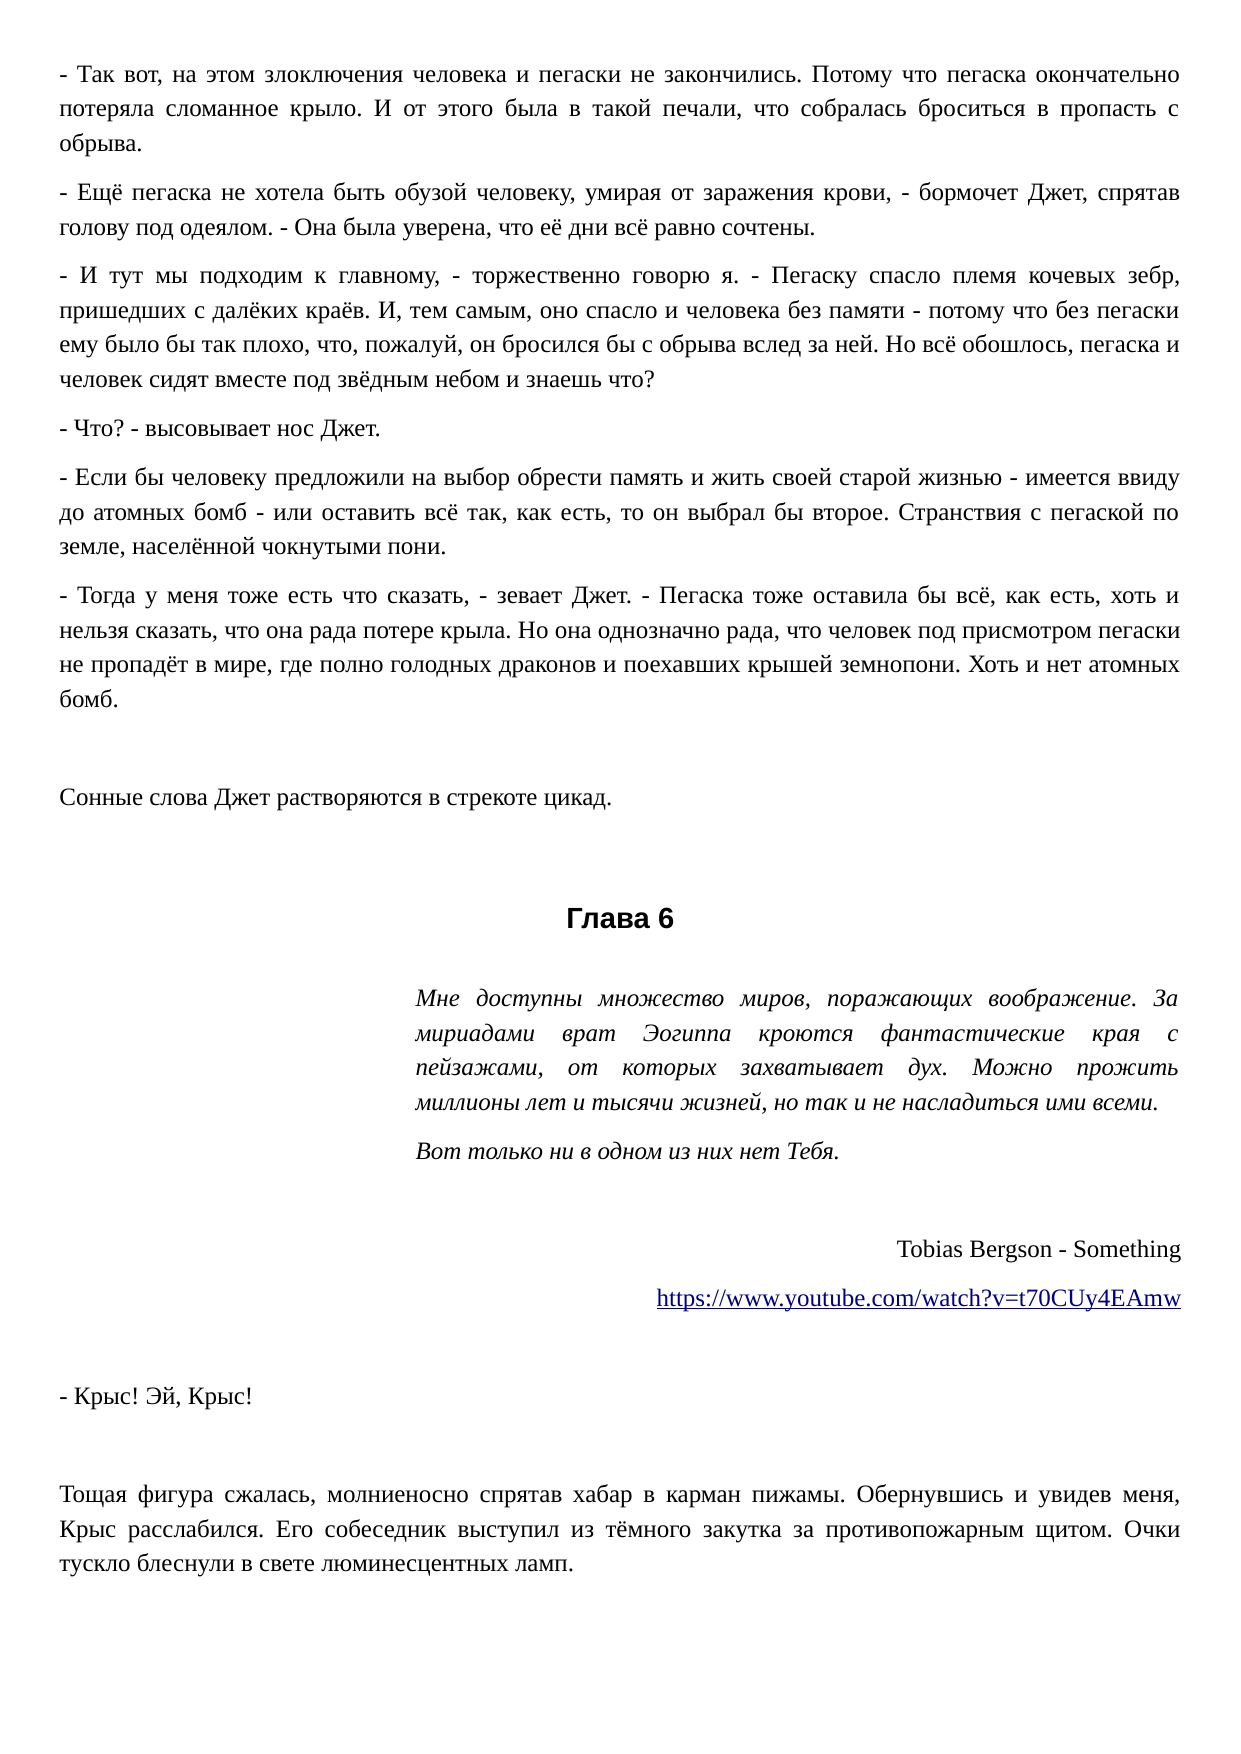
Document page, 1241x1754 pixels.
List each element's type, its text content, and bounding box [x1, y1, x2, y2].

text - Если бы человеку предложили на выбор обрести память и жить своей старой жизнью - имеется ввиду до атомных бомб - или оставить всё так, как есть, то он выбрал бы второе. Странствия с пегаской по земле, населённой чокнутыми пони. [59, 462, 1181, 560]
text https://www.youtube.com/watch?v=t70CUy4EAmw [59, 1283, 1181, 1312]
text - Крыс! Эй, Крыс! [59, 1381, 1181, 1410]
text - Ещё пегаска не хотела быть обузой человеку, умирая от заражения крови, - бормочет Джет, спрятав голову под одеялом. - Она была уверена, что её дни всё равно сочтены. [59, 177, 1181, 240]
subtitle Глава 6 [59, 901, 1181, 934]
text - Что? - высовывает нос Джет. [59, 413, 1181, 442]
text Сонные слова Джет растворяются в стрекоте цикад. [59, 782, 1181, 811]
text - И тут мы подходим к главному, - торжественно говорю я. - Пегаску спасло племя кочевых зебр, пришедших с далёких краёв. И, тем самым, оно спасло и человека без памяти - потому что без пегаски ему было бы так плохо, что, пожалуй, он бросился бы с обрыва вслед за ней. Но всё обошлось, пегаска и человек сидят вместе под звёдным небом и знаешь что? [59, 261, 1181, 393]
text Мне доступны множество миров, поражающих воображение. За мириадами врат Эогиппа кроются фантастические края с пейзажами, от которых захватывает дух. Можно прожить миллионы лет и тысячи жизней, но так и не насладиться ими всеми. [415, 983, 1181, 1116]
text Tobias Bergson - Something [59, 1234, 1181, 1263]
text - Так вот, на этом злоключения человека и пегаски не закончились. Потому что пегаска окончательно потеряла сломанное крыло. И от этого была в такой печали, что собралась броситься в пропасть с обрыва. [59, 59, 1181, 157]
text - Тогда у меня тоже есть что сказать, - зевает Джет. - Пегаска тоже оставила бы всё, как есть, хоть и нельзя сказать, что она рада потере крыла. Но она однозначно рада, что человек под присмотром пегаски не пропадёт в мире, где полно голодных драконов и поехавших крышей земнопони. Хоть и нет атомных бомб. [59, 580, 1181, 712]
text Тощая фигура сжалась, молниеносно спрятав хабар в карман пижамы. Обернувшись и увидев меня, Крыс расслабился. Его собеседник выступил из тёмного закутка за противопожарным щитом. Очки тускло блеснули в свете люминесцентных ламп. [59, 1479, 1181, 1577]
text Вот только ни в одном из них нет Тебя. [415, 1136, 1181, 1164]
